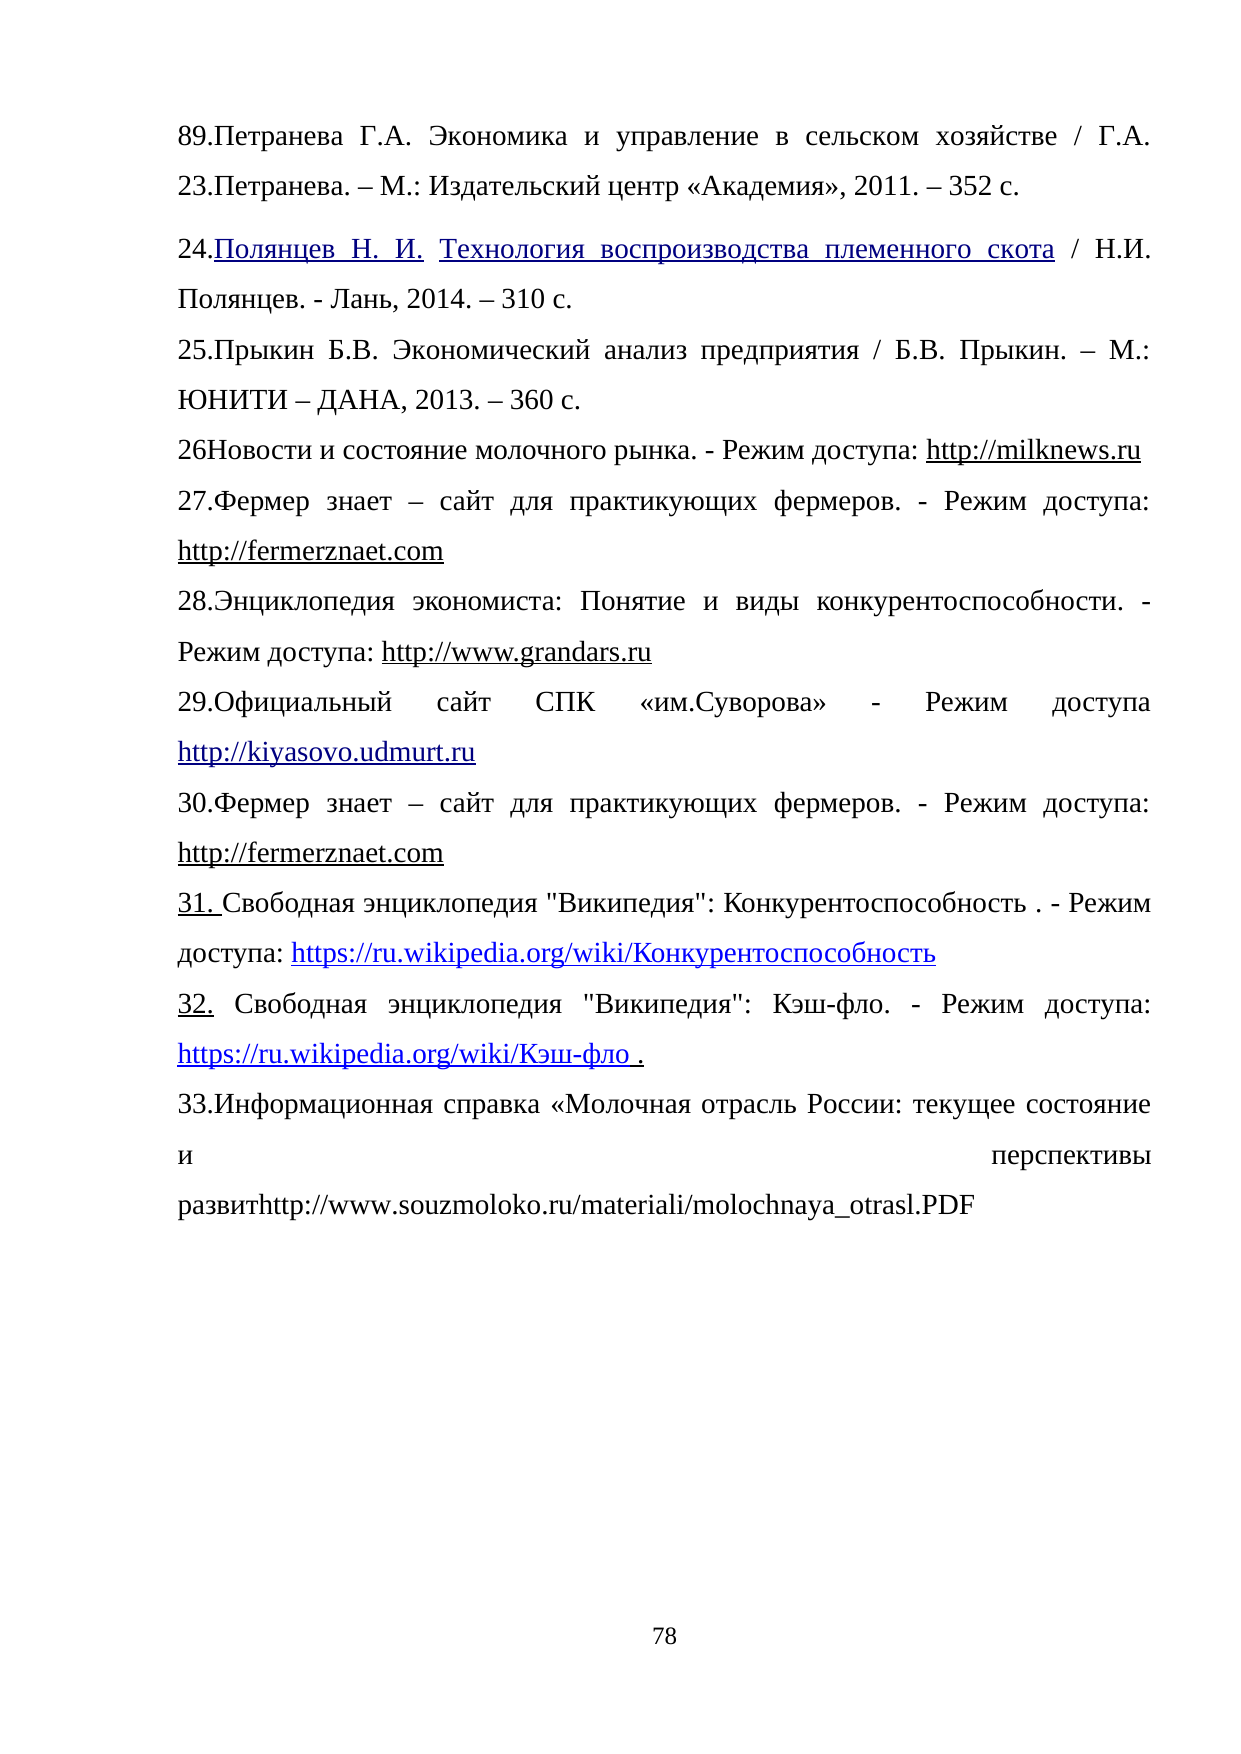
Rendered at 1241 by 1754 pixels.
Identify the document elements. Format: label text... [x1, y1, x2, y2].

text 30.Фермер знает – сайт для практикующих фермеров. - Режим доступа: http://fermerznaet.com [177, 785, 1152, 868]
text 24.Полянцев Н. И. Технология воспроизводства племенного скота / Н.И. Полянцев. - Лань, 2014. – 310 с. [177, 231, 1152, 315]
text 89.Петранева Г.А. Экономика и управление в сельском хозяйстве / Г.А. 23.Петранева. – М.: Издательский центр «Академия», 2011. – 352 с. [177, 118, 1152, 202]
text 32. Свободная энциклопедия "Википедия": Кэш-фло. - Режим доступа: https://ru.wikipedia.org/wiki/Кэш-фло . [177, 986, 1152, 1070]
text 33.Информационная справка «Молочная отрасль России: текущее состояние и перспективы развитhttp://www.souzmoloko.ru/materiali/molochnaya_otrasl.PDF [177, 1087, 1152, 1221]
text 28.Энциклопедия экономиста: Понятие и виды конкурентоспособности. - Режим доступа: http://www.grandars.ru [177, 583, 1152, 667]
text 27.Фермер знает – сайт для практикующих фермеров. - Режим доступа: http://fermerznaet.com [177, 483, 1152, 567]
text 25.Прыкин Б.В. Экономический анализ предприятия / Б.В. Прыкин. – М.: ЮНИТИ – ДАНА, 2013. – 360 с. [177, 332, 1152, 416]
text 31. Свободная энциклопедия "Википедия": Конкурентоспособность . - Режим доступа: https://ru.wikipedia.org/wiki/Конкурентоспособность [177, 885, 1152, 969]
text 29.Официальный сайт СПК «им.Суворова» - Режим доступа http://kiyasovo.udmurt.ru [177, 684, 1152, 768]
text 26Новости и состояние молочного рынка. - Режим доступа: http://milknews.ru [177, 432, 1152, 466]
